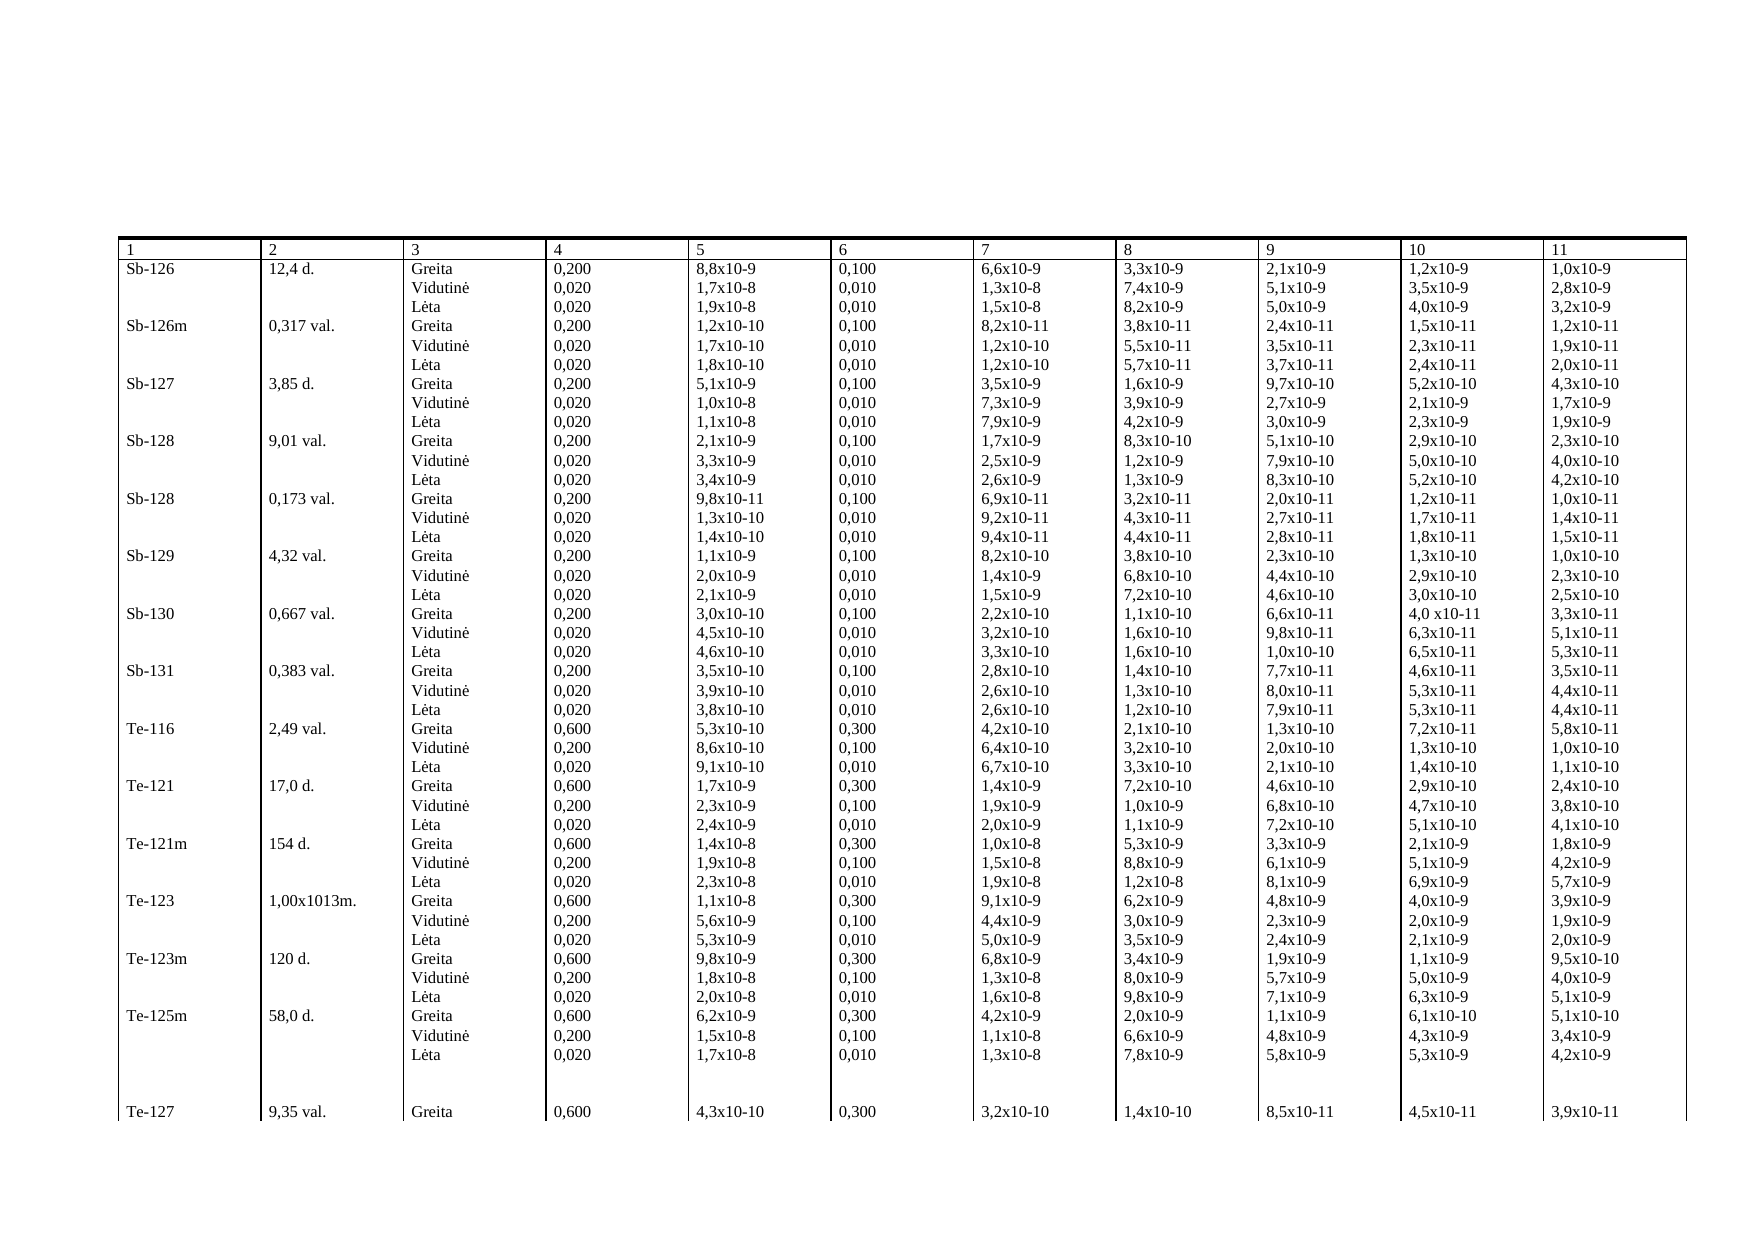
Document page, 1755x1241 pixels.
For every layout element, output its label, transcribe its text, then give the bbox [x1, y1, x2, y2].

table_cell 1,0x10-9 2,8x10-9 3,2x10-9 1,2x10-11 1,9x10-11 2,0x10-11 4,3x10-10 1,7x10-9 1,9x10-9 2,3x10-10 4,0x10-10 4,2x10-10 1,0x10-11 1,4x10-11 1,5x10-11 1,0x10-10 2,3x10-10 2,5x10-10 [1544, 260, 1686, 604]
table_header 6 [832, 240, 973, 259]
table_header 8 [1117, 240, 1258, 259]
table_cell 3,3x10-11 5,1x10-11 5,3x10-11 3,5x10-11 4,4x10-11 4,4x10-11 5,8x10-11 1,0x10-10 1,1x10-10 2,4x10-10 3,8x10-10 4,1x10-10 1,8x10-9 4,2x10-9 5,7x10-9 3,9x10-9 1,9x10-9 2,0x10-9 9,5x10-10 4,0x10-9 5,1x10-9 5,1x10-10 3,4x10-9 4,2x10-9 3,9x10-11 [1544, 604, 1686, 1121]
table_header 3 [404, 240, 545, 259]
table_header 9 [1259, 240, 1400, 259]
table_cell Sb-126 Sb-126m Sb-127 Sb-128 Sb-128 Sb-129 [119, 260, 260, 604]
table_cell 2,2x10-10 3,2x10-10 3,3x10-10 2,8x10-10 2,6x10-10 2,6x10-10 4,2x10-10 6,4x10-10 6,7x10-10 1,4x10-9 1,9x10-9 2,0x10-9 1,0x10-8 1,5x10-8 1,9x10-8 9,1x10-9 4,4x10-9 5,0x10-9 6,8x10-9 1,3x10-8 1,6x10-8 4,2x10-9 1,1x10-8 1,3x10-8 3,2x10-10 [974, 604, 1115, 1121]
table_cell 0,100 0,010 0,010 0,100 0,010 0,010 0,300 0,100 0,010 0,300 0,100 0,010 0,300 0,100 0,010 0,300 0,100 0,010 0,300 0,100 0,010 0,300 0,100 0,010 0,300 [832, 604, 973, 1121]
table_cell 1,1x10-10 1,6x10-10 1,6x10-10 1,4x10-10 1,3x10-10 1,2x10-10 2,1x10-10 3,2x10-10 3,3x10-10 7,2x10-10 1,0x10-9 1,1x10-9 5,3x10-9 8,8x10-9 1,2x10-8 6,2x10-9 3,0x10-9 3,5x10-9 3,4x10-9 8,0x10-9 9,8x10-9 2,0x10-9 6,6x10-9 7,8x10-9 1,4x10-10 [1117, 604, 1258, 1121]
table_cell 0,667 val. 0,383 val. 2,49 val. 17,0 d. 154 d. 1,00x1013m. 120 d. 58,0 d. 9,35 val. [262, 604, 403, 1121]
table_cell 2,1x10-9 5,1x10-9 5,0x10-9 2,4x10-11 3,5x10-11 3,7x10-11 9,7x10-10 2,7x10-9 3,0x10-9 5,1x10-10 7,9x10-10 8,3x10-10 2,0x10-11 2,7x10-11 2,8x10-11 2,3x10-10 4,4x10-10 4,6x10-10 [1259, 260, 1400, 604]
table_cell 0,100 0,010 0,010 0,100 0,010 0,010 0,100 0,010 0,010 0,100 0,010 0,010 0,100 0,010 0,010 0,100 0,010 0,010 [832, 260, 973, 604]
table_cell Greita Vidutinė Lėta Greita Vidutinė Lėta Greita Vidutinė Lėta Greita Vidutinė Lėta Greita Vidutinė Lėta Greita Vidutinė Lėta Greita Vidutinė Lėta Greita Vidutinė Lėta Greita [404, 604, 545, 1121]
table_cell 0,200 0,020 0,020 0,200 0,020 0,020 0,600 0,200 0,020 0,600 0,200 0,020 0,600 0,200 0,020 0,600 0,200 0,020 0,600 0,200 0,020 0,600 0,200 0,020 0,600 [547, 604, 688, 1121]
table_cell 0,200 0,020 0,020 0,200 0,020 0,020 0,200 0,020 0,020 0,200 0,020 0,020 0,200 0,020 0,020 0,200 0,020 0,020 [547, 260, 688, 604]
table_header 10 [1402, 240, 1543, 259]
table_cell 1,2x10-9 3,5x10-9 4,0x10-9 1,5x10-11 2,3x10-11 2,4x10-11 5,2x10-10 2,1x10-9 2,3x10-9 2,9x10-10 5,0x10-10 5,2x10-10 1,2x10-11 1,7x10-11 1,8x10-11 1,3x10-10 2,9x10-10 3,0x10-10 [1402, 260, 1543, 604]
table_cell 6,6x10-11 9,8x10-11 1,0x10-10 7,7x10-11 8,0x10-11 7,9x10-11 1,3x10-10 2,0x10-10 2,1x10-10 4,6x10-10 6,8x10-10 7,2x10-10 3,3x10-9 6,1x10-9 8,1x10-9 4,8x10-9 2,3x10-9 2,4x10-9 1,9x10-9 5,7x10-9 7,1x10-9 1,1x10-9 4,8x10-9 5,8x10-9 8,5x10-11 [1259, 604, 1400, 1121]
table_header 11 [1544, 240, 1686, 259]
table_cell 8,8x10-9 1,7x10-8 1,9x10-8 1,2x10-10 1,7x10-10 1,8x10-10 5,1x10-9 1,0x10-8 1,1x10-8 2,1x10-9 3,3x10-9 3,4x10-9 9,8x10-11 1,3x10-10 1,4x10-10 1,1x10-9 2,0x10-9 2,1x10-9 [689, 260, 830, 604]
table_header 7 [974, 240, 1115, 259]
table_cell 12,4 d. 0,317 val. 3,85 d. 9,01 val. 0,173 val. 4,32 val. [262, 260, 403, 604]
table_cell 3,3x10-9 7,4x10-9 8,2x10-9 3,8x10-11 5,5x10-11 5,7x10-11 1,6x10-9 3,9x10-9 4,2x10-9 8,3x10-10 1,2x10-9 1,3x10-9 3,2x10-11 4,3x10-11 4,4x10-11 3,8x10-10 6,8x10-10 7,2x10-10 [1117, 260, 1258, 604]
table_cell 3,0x10-10 4,5x10-10 4,6x10-10 3,5x10-10 3,9x10-10 3,8x10-10 5,3x10-10 8,6x10-10 9,1x10-10 1,7x10-9 2,3x10-9 2,4x10-9 1,4x10-8 1,9x10-8 2,3x10-8 1,1x10-8 5,6x10-9 5,3x10-9 9,8x10-9 1,8x10-8 2,0x10-8 6,2x10-9 1,5x10-8 1,7x10-8 4,3x10-10 [689, 604, 830, 1121]
table_header 2 [262, 240, 403, 259]
table_header 4 [547, 240, 688, 259]
table_cell 4,0 x10-11 6,3x10-11 6,5x10-11 4,6x10-11 5,3x10-11 5,3x10-11 7,2x10-11 1,3x10-10 1,4x10-10 2,9x10-10 4,7x10-10 5,1x10-10 2,1x10-9 5,1x10-9 6,9x10-9 4,0x10-9 2,0x10-9 2,1x10-9 1,1x10-9 5,0x10-9 6,3x10-9 6,1x10-10 4,3x10-9 5,3x10-9 4,5x10-11 [1402, 604, 1543, 1121]
table_cell Greita Vidutinė Lėta Greita Vidutinė Lėta Greita Vidutinė Lėta Greita Vidutinė Lėta Greita Vidutinė Lėta Greita Vidutinė Lėta [404, 260, 545, 604]
table_header 1 [119, 240, 260, 259]
table_cell 6,6x10-9 1,3x10-8 1,5x10-8 8,2x10-11 1,2x10-10 1,2x10-10 3,5x10-9 7,3x10-9 7,9x10-9 1,7x10-9 2,5x10-9 2,6x10-9 6,9x10-11 9,2x10-11 9,4x10-11 8,2x10-10 1,4x10-9 1,5x10-9 [974, 260, 1115, 604]
table_header 5 [689, 240, 830, 259]
table_cell Sb-130 Sb-131 Te-116 Te-121 Te-121m Te-123 Te-123m Te-125m Te-127 [119, 604, 260, 1121]
